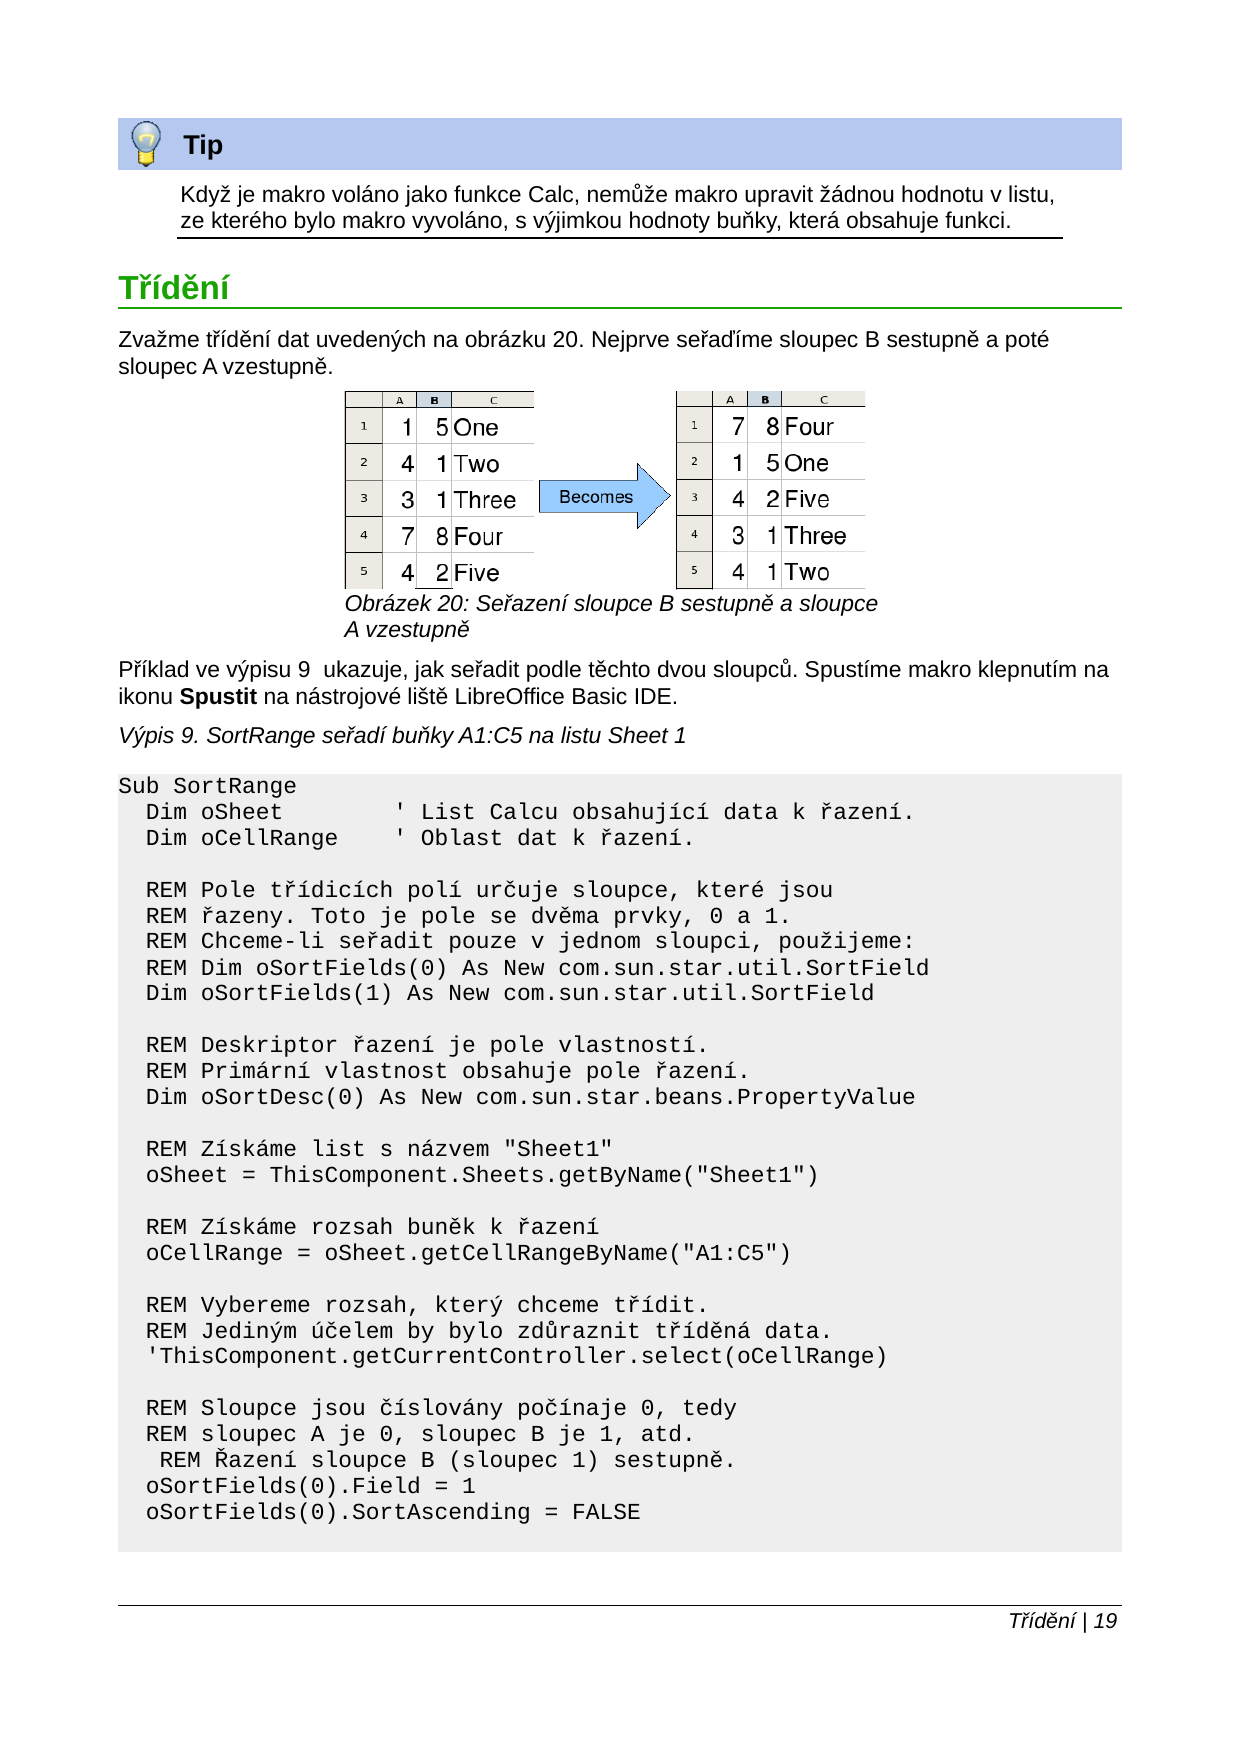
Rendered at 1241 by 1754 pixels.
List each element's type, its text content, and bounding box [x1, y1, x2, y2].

picture [344, 391, 866, 590]
subtitle Třídění [118, 268, 1122, 307]
text Zvažme třídění dat uvedených na obrázku 20. Nejprve seřaďíme sloupec B sestupně a poté sloupec A vzestupně. [118, 326, 1122, 379]
text Příklad ve výpisu 9 ukazuje, jak seřadit podle těchto dvou sloupců. Spustíme makro klepnutím na ikonu Spustit na nástrojové liště LibreOffice Basic IDE. [118, 656, 1122, 709]
picture [119, 119, 170, 170]
text Když je makro voláno jako funkce Calc, nemůže makro upravit žádnou hodnotu v listu, ze kterého bylo makro vyvoláno, s výjimkou hodnoty buňky, která obsahuje funkci. [177, 178, 1063, 237]
subtitle Tip [118, 118, 1122, 170]
text Výpis 9. SortRange seřadí buňky A1:C5 na listu Sheet 1 [118, 722, 1122, 748]
text Sub SortRange Dim oSheet ' List Calcu obsahující data k řazení. Dim oCellRange ' Oblast dat k řazení. REM Pole třídicích polí určuje sloupce, které jsou REM řazeny. Toto je pole se dvěma prvky, 0 a 1. REM Chceme-li seřadit pouze v jednom sloupci, použijeme: REM Dim oSortFields(0) As New com.sun.star.util.SortField Dim oSortFields(1) As New com.sun.star.util.SortField REM Deskriptor řazení je pole vlastností. REM Primární vlastnost obsahuje pole řazení. Dim oSortDesc(0) As New com.sun.star.beans.PropertyValue REM Získáme list s názvem "Sheet1" oSheet = ThisComponent.Sheets.getByName("Sheet1") REM Získáme rozsah buněk k řazení oCellRange = oSheet.getCellRangeByName("A1:C5") REM Vybereme rozsah, který chceme třídit. REM Jediným účelem by bylo zdůraznit tříděná data. 'ThisComponent.getCurrentController.select(oCellRange) REM Sloupce jsou číslovány počínaje 0, tedy REM sloupec A je 0, sloupec B je 1, atd. REM Řazení sloupce B (sloupec 1) sestupně. oSortFields(0).Field = 1 oSortFields(0).SortAscending = FALSE [118, 774, 1122, 1552]
text Obrázek 20: Seřazení sloupce B sestupně a sloupce A vzestupně [344, 590, 896, 642]
